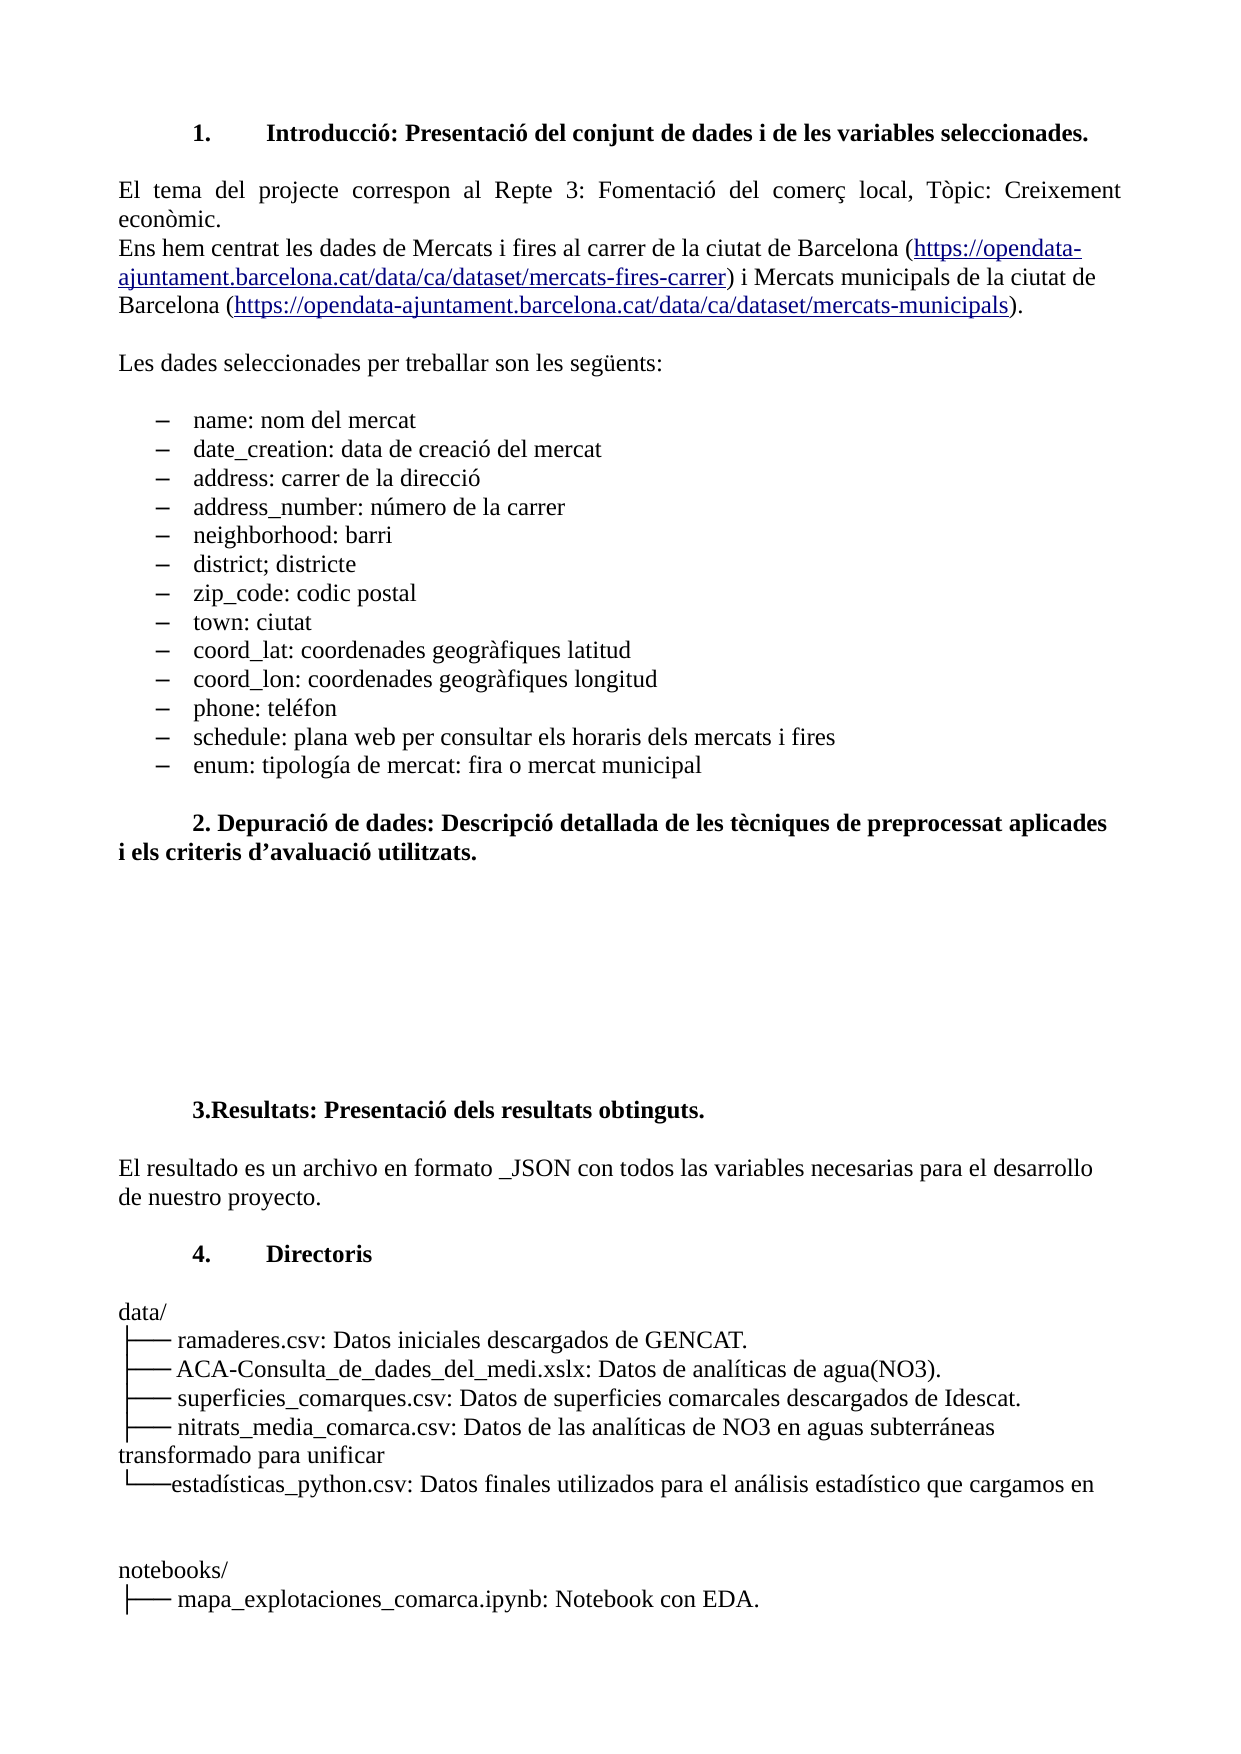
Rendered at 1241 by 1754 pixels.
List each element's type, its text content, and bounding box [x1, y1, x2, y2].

text ├── superficies_comarques.csv: Datos de superficies comarcales descargados de Idescat. [128, 1383, 1122, 1412]
text ├── nitrats_media_comarca.csv: Datos de las analíticas de NO3 en aguas subterráneas transformado para unificar [118, 1412, 1122, 1469]
list phone: teléfon [156, 693, 1122, 722]
list Introducció: Presentació del conjunt de dades i de les variables seleccionades. [192, 118, 1122, 147]
list zip_code: codic postal [156, 578, 1122, 607]
text El tema del projecte correspon al Repte 3: Fomentació del comerç local, Tòpic: Creixement econòmic. [118, 176, 1122, 233]
list district; districte [156, 549, 1122, 578]
text 2. Depuració de dades: Descripció detallada de les tècniques de preprocessat aplicades [192, 808, 1122, 837]
list enum: tipología de mercat: fira o mercat municipal [156, 751, 1122, 779]
text ├── ACA-Consulta_de_dades_del_medi.xslx: Datos de analíticas de agua(NO3). [128, 1354, 1122, 1383]
text └──estadísticas_python.csv: Datos finales utilizados para el análisis estadístico que cargamos en [118, 1469, 1122, 1498]
text notebooks/ [118, 1556, 1122, 1584]
text data/ [118, 1297, 1122, 1326]
list schedule: plana web per consultar els horaris dels mercats i fires [156, 722, 1122, 751]
list date_creation: data de creació del mercat [156, 434, 1122, 463]
list town: ciutat [156, 607, 1122, 636]
text ├── ramaderes.csv: Datos iniciales descargados de GENCAT. [128, 1326, 1122, 1354]
list neighborhood: barri [156, 521, 1122, 549]
list address_number: número de la carrer [156, 492, 1122, 521]
text El resultado es un archivo en formato _JSON con todos las variables necesarias para el desarrollo de nuestro proyecto. [118, 1153, 1122, 1211]
list coord_lat: coordenades geogràfiques latitud [156, 636, 1122, 664]
text Les dades seleccionades per treballar son les següents: [118, 348, 1122, 377]
text Ens hem centrat les dades de Mercats i fires al carrer de la ciutat de Barcelona (https://opendata-ajuntament.barcelona.cat/data/ca/dataset/mercats-fires-carrer) i Mercats municipals de la ciutat de Barcelona (https://opendata-ajuntament.barcelona.cat/data/ca/dataset/mercats-municipals). [118, 233, 1122, 319]
list coord_lon: coordenades geogràfiques longitud [156, 664, 1122, 693]
text i els criteris d’avaluació utilitzats. [118, 837, 1122, 866]
list name: nom del mercat [156, 406, 1122, 434]
list address: carrer de la direcció [156, 463, 1122, 492]
text 3.Resultats: Presentació dels resultats obtinguts. [192, 1096, 1122, 1124]
list Directoris [192, 1239, 1122, 1268]
text ├── mapa_explotaciones_comarca.ipynb: Notebook con EDA. [128, 1584, 1122, 1613]
